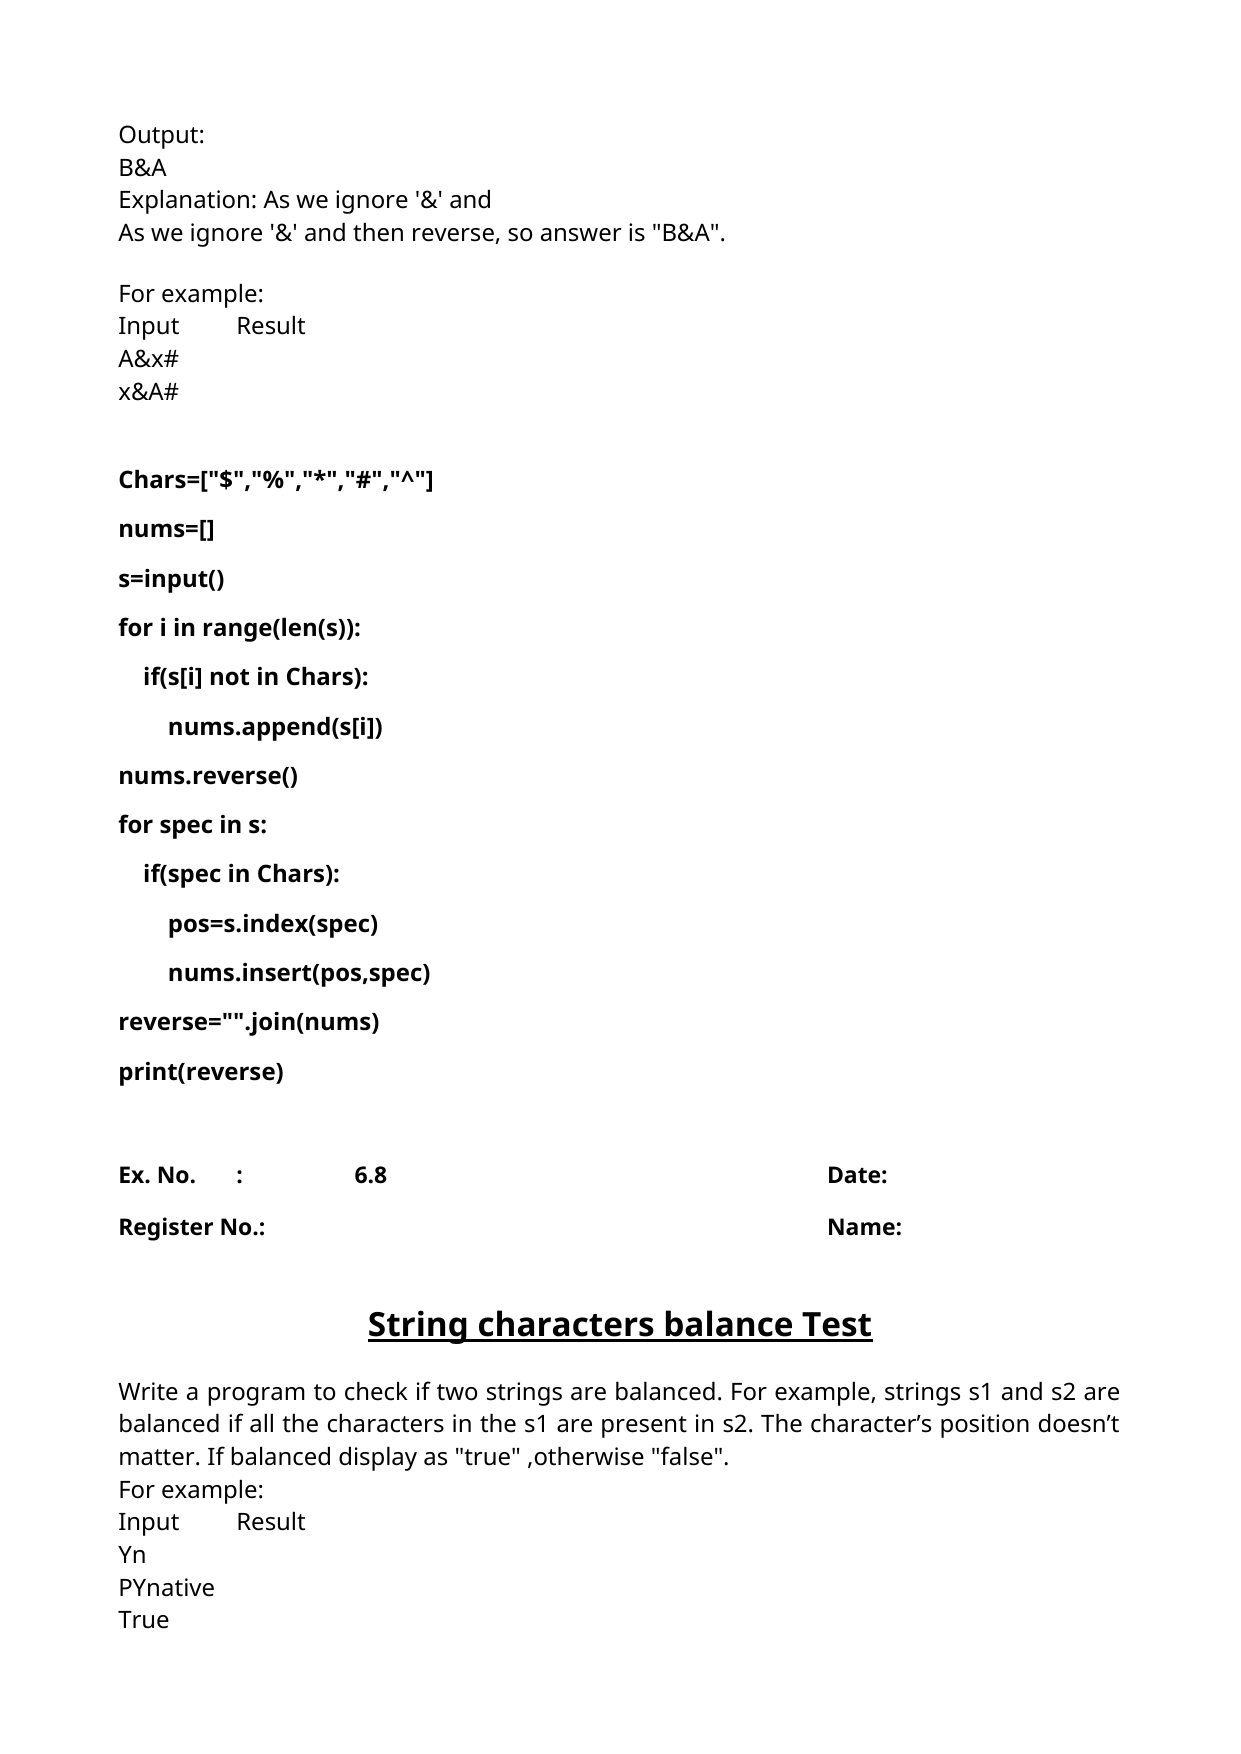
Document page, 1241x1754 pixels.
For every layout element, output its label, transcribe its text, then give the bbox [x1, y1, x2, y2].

text Input Result [118, 1505, 1122, 1538]
text print(reverse) [118, 1054, 1122, 1087]
text nums.insert(pos,spec) [118, 956, 1122, 988]
text Explanation: As we ignore '&' and [118, 183, 1122, 216]
text for i in range(len(s)): [118, 611, 1122, 643]
text reverse="".join(nums) [118, 1005, 1122, 1038]
text nums=[] [118, 512, 1122, 545]
text For example: [118, 1472, 1122, 1505]
text B&A [118, 151, 1122, 183]
text x&A# [118, 374, 1122, 407]
text As we ignore '&' and then reverse, so answer is "B&A". [118, 216, 1122, 248]
text pos=s.index(spec) [118, 906, 1122, 939]
text if(spec in Chars): [118, 857, 1122, 890]
text nums.reverse() [118, 759, 1122, 791]
text if(s[i] not in Chars): [118, 660, 1122, 693]
text for spec in s: [118, 808, 1122, 841]
text nums.append(s[i]) [118, 709, 1122, 742]
text PYnative [118, 1570, 1122, 1603]
text Write a program to check if two strings are balanced. For example, strings s1 and s2 are balanced if all the characters in the s1 are present in s2. The character’s position doesn’t matter. If balanced display as "true" ,otherwise "false". [118, 1375, 1122, 1472]
text s=input() [118, 562, 1122, 594]
text Chars=["$","%","*","#","^"] [118, 463, 1122, 496]
text True [118, 1603, 1122, 1636]
text Yn [118, 1538, 1122, 1570]
text Ex. No. : 6.8 Date: [118, 1159, 1122, 1190]
text Output: [118, 118, 1122, 151]
text Input Result [118, 309, 1122, 342]
text String characters balance Test [118, 1301, 1122, 1347]
text Register No.: Name: [118, 1211, 1122, 1242]
text For example: [118, 277, 1122, 309]
text A&x# [118, 342, 1122, 374]
